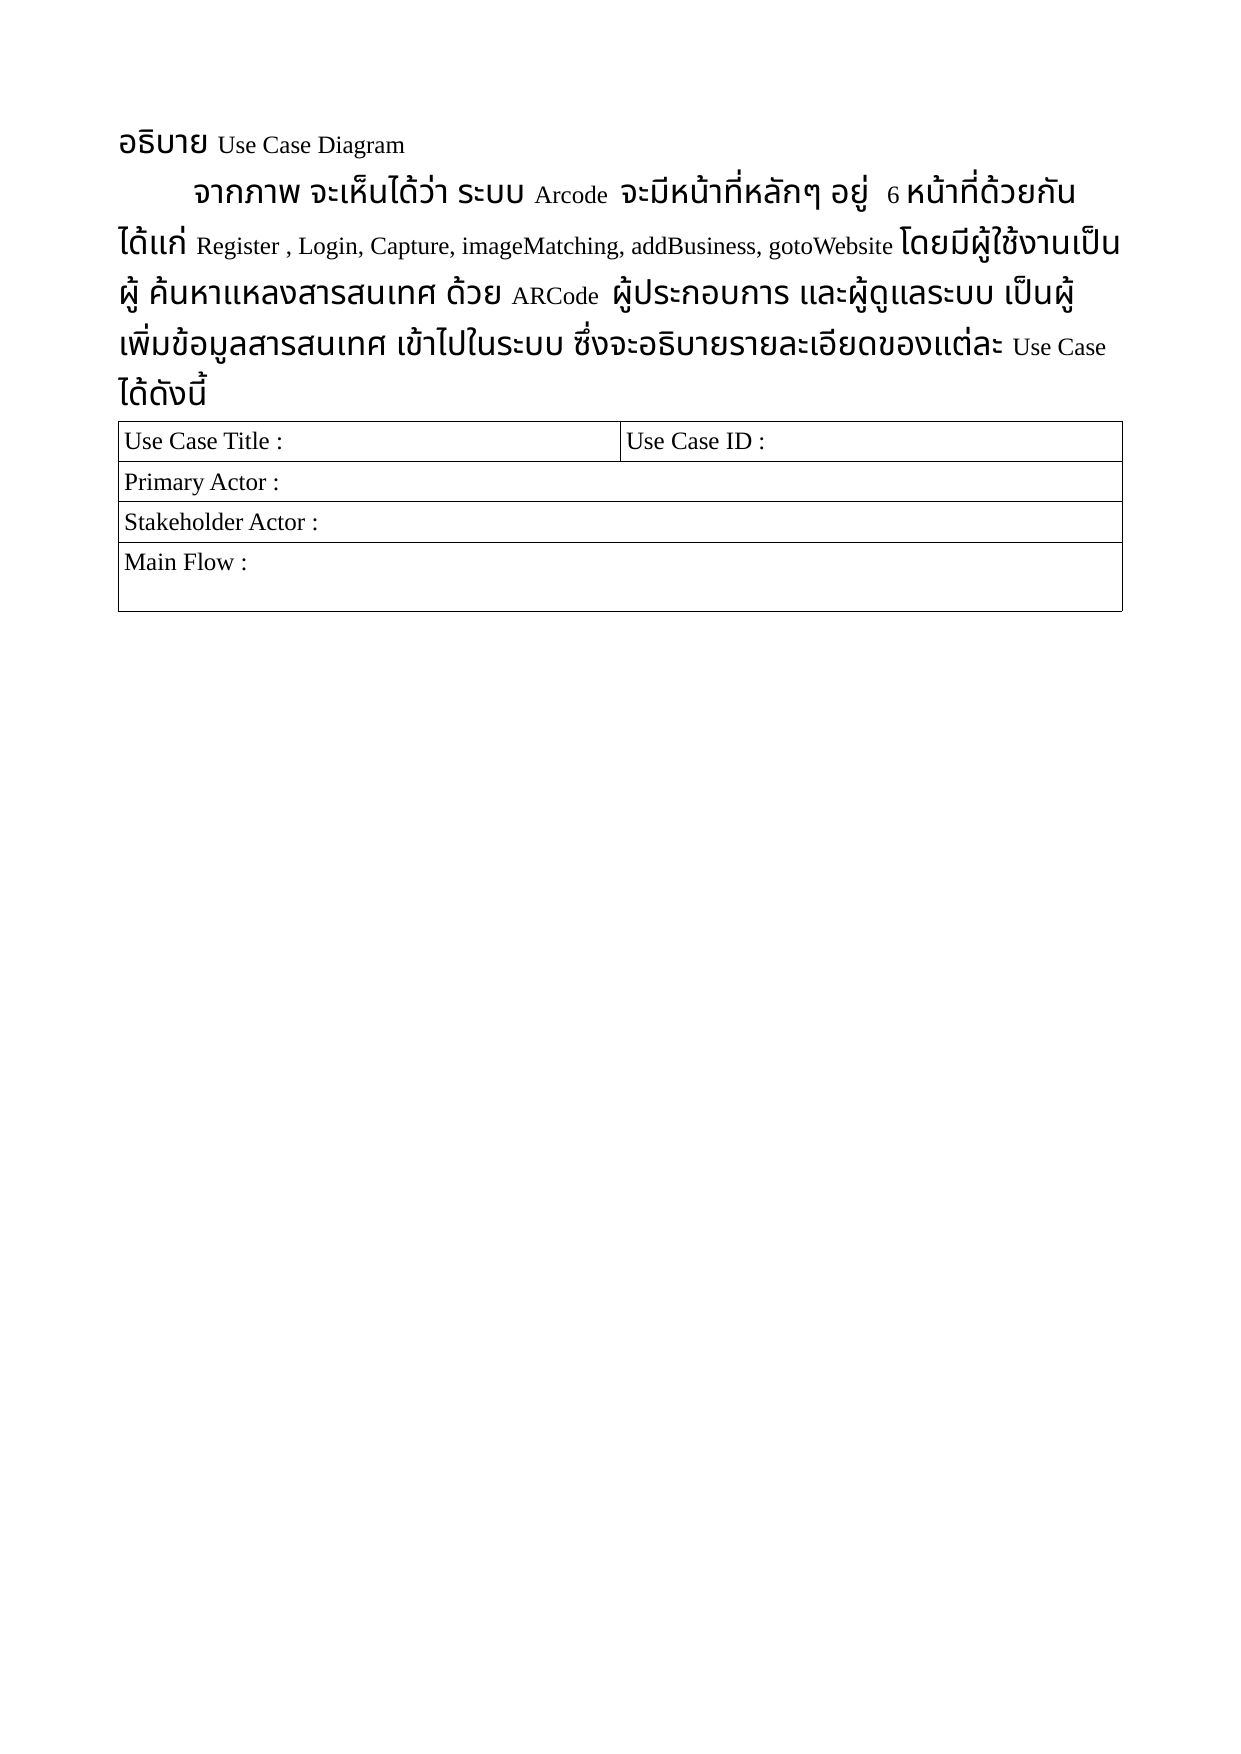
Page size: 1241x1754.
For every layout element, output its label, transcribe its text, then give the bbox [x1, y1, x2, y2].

text อธิบาย Use Case Diagram [118, 118, 1122, 168]
table_cell Main Flow : [119, 543, 1122, 611]
table_header Use Case Title : [119, 422, 620, 461]
table_header Use Case ID : [621, 422, 1122, 461]
table_cell Primary Actor : [119, 462, 1122, 501]
table_cell Stakeholder Actor : [119, 502, 1122, 542]
text จากภาพ จะเห็นได้ว่า ระบบ Arcode จะมีหน้าที่หลักๆ อยู่ 6 หน้าที่ด้วยกัน ได้แก่ Register , Login, Capture, imageMatching, addBusiness, gotoWebsite โดยมีผู้ใช้งานเป็นผู้ ค้นหาแหลงสารสนเทศ ด้วย ARCode ผู้ประกอบการ และผู้ดูแลระบบ เป็นผู้เพิ่มข้อมูลสารสนเทศ เข้าไปในระบบ ซึ่งจะอธิบายรายละเอียดของแต่ละ Use Case ได้ดังนี้ [118, 168, 1122, 421]
